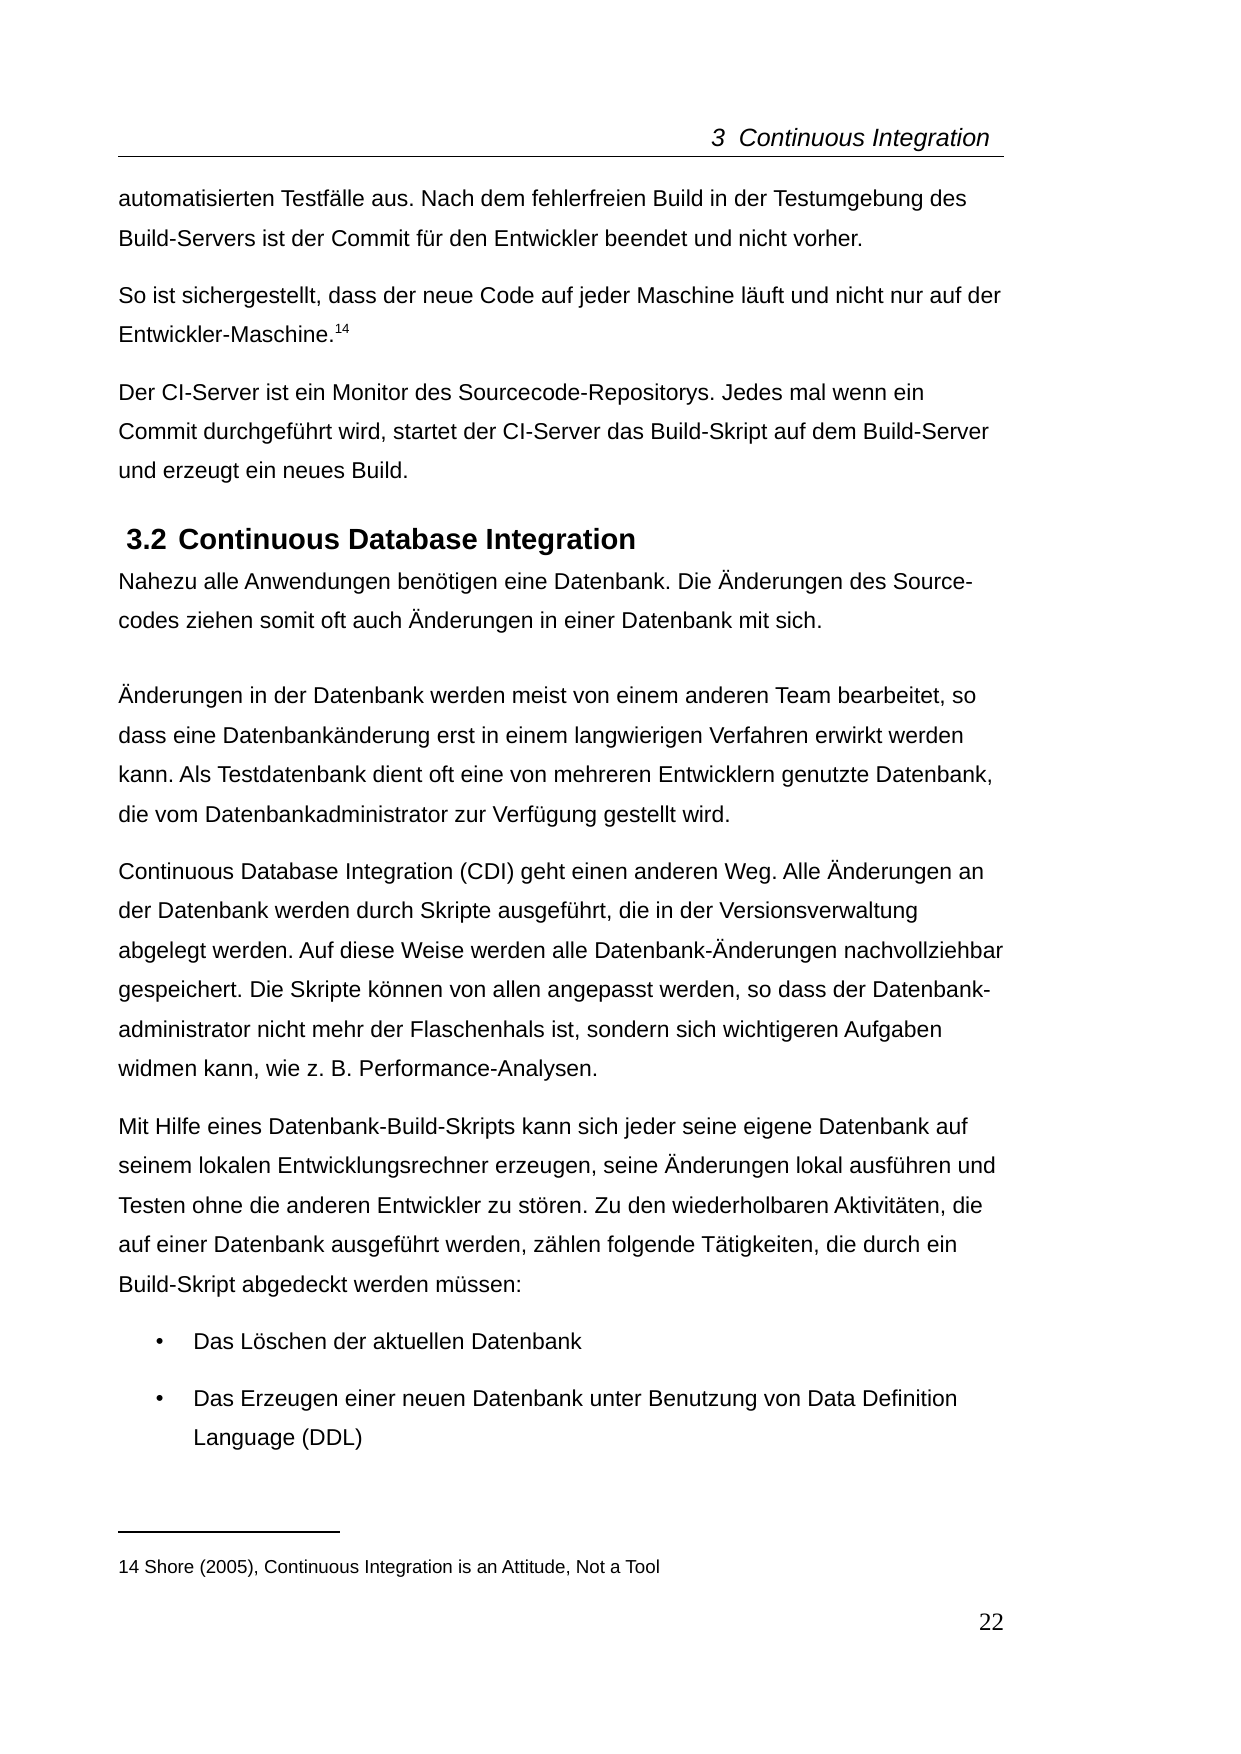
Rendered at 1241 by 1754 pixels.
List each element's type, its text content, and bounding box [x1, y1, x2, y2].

text Continuous Database Integration (CDI) geht einen anderen Weg. Alle Änderungen an der Datenbank werden durch Skripte ausgeführt, die in der Versionsverwaltung abgelegt werden. Auf diese Weise werden alle Datenbank-Änderungen nachvollziehbar gespeichert. Die Skripte können von allen angepasst werden, so dass der Datenbank-administrator nicht mehr der Flaschenhals ist, sondern sich wichtigeren Aufgaben widmen kann, wie z. B. Performance-Analysen. [118, 858, 1004, 1082]
text So ist sichergestellt, dass der neue Code auf jeder Maschine läuft und nicht nur auf der Entwickler-Maschine. [118, 282, 1004, 348]
list Das Erzeugen einer neuen Datenbank unter Benutzung von Data Definition Language (DDL) [156, 1385, 1004, 1451]
text Shore (2005), Continuous Integration is an Attitude, Not a Tool [118, 1556, 1004, 1578]
text Nahezu alle Anwendungen benötigen eine Datenbank. Die Änderungen des Source-codes ziehen somit oft auch Änderungen in einer Datenbank mit sich. [118, 568, 1004, 634]
text automatisierten Testfälle aus. Nach dem fehlerfreien Build in der Testumgebung des Build-Servers ist der Commit für den Entwickler beendet und nicht vorher. [118, 185, 1004, 251]
list Das Löschen der aktuellen Datenbank [156, 1328, 1004, 1354]
text Mit Hilfe eines Datenbank-Build-Skripts kann sich jeder seine eigene Datenbank auf seinem lokalen Entwicklungsrechner erzeugen, seine Änderungen lokal ausführen und Testen ohne die anderen Entwickler zu stören. Zu den wiederholbaren Aktivitäten, die auf einer Datenbank ausgeführt werden, zählen folgende Tätigkeiten, die durch ein Build-Skript abgedeckt werden müssen: [118, 1113, 1004, 1297]
text Änderungen in der Datenbank werden meist von einem anderen Team bearbeitet, so dass eine Datenbankänderung erst in einem langwierigen Verfahren erwirkt werden kann. Als Testdatenbank dient oft eine von mehreren Entwicklern genutzte Datenbank, die vom Datenbankadministrator zur Verfügung gestellt wird. [118, 682, 1004, 827]
subtitle Continuous Database Integration [118, 522, 1004, 556]
text Der CI-Server ist ein Monitor des Sourcecode-Repositorys. Jedes mal wenn ein Commit durchgeführt wird, startet der CI-Server das Build-Skript auf dem Build-Server und erzeugt ein neues Build. [118, 378, 1004, 484]
